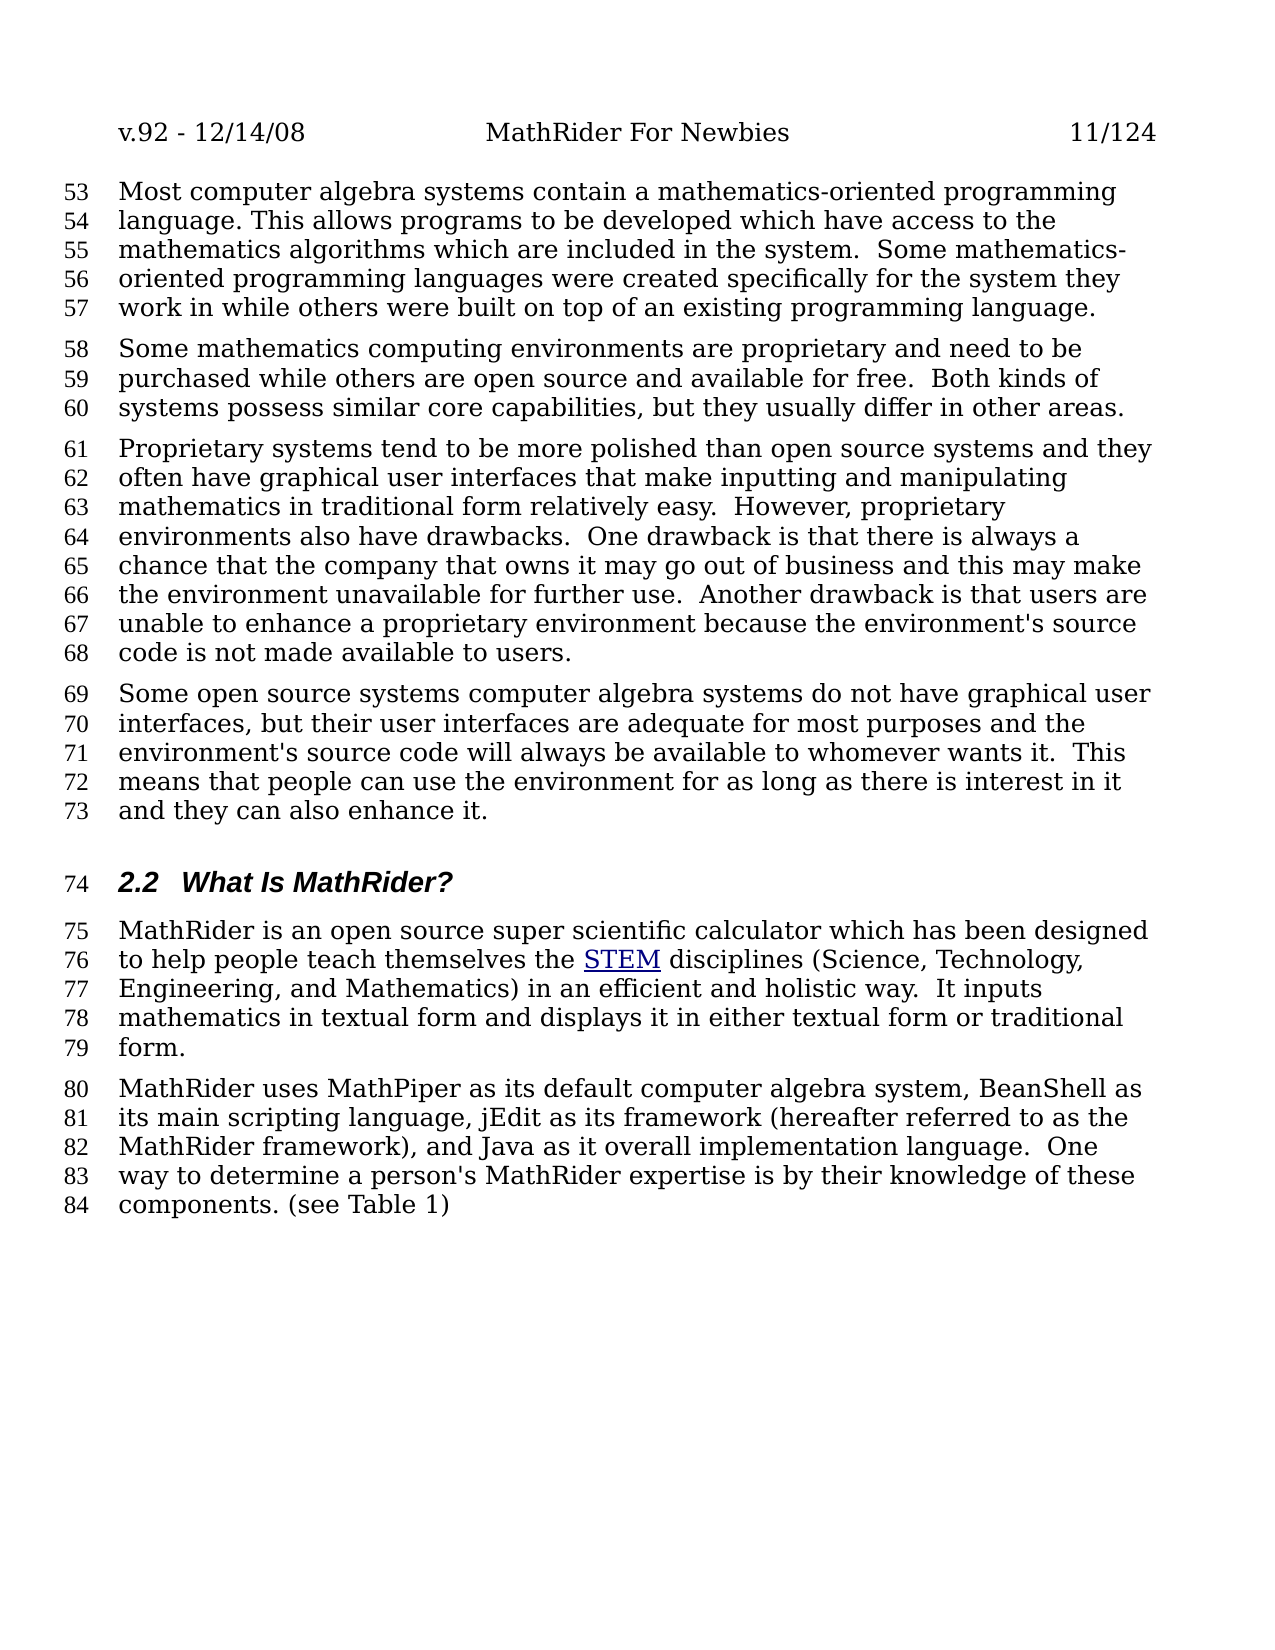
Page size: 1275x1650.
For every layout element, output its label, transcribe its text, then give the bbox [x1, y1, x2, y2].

text Some mathematics computing environments are proprietary and need to be purchased while others are open source and available for free. Both kinds of systems possess similar core capabilities, but they usually differ in other areas. [118, 335, 1157, 422]
text MathRider is an open source super scientific calculator which has been designed to help people teach themselves the STEM disciplines (Science, Technology, Engineering, and Mathematics) in an efficient and holistic way. It inputs mathematics in textual form and displays it in either textual form or traditional form. [118, 916, 1157, 1062]
text MathRider uses MathPiper as its default computer algebra system, BeanShell as its main scripting language, jEdit as its framework (hereafter referred to as the MathRider framework), and Java as it overall implementation language. One way to determine a person's MathRider expertise is by their knowledge of these components. (see Table 1) [118, 1074, 1157, 1220]
text Most computer algebra systems contain a mathematics-oriented programming language. This allows programs to be developed which have access to the mathematics algorithms which are included in the system. Some mathematics-oriented programming languages were created specifically for the system they work in while others were built on top of an existing programming language. [118, 177, 1157, 323]
text Some open source systems computer algebra systems do not have graphical user interfaces, but their user interfaces are adequate for most purposes and the environment's source code will always be available to whomever wants it. This means that people can use the environment for as long as there is interest in it and they can also enhance it. [118, 680, 1157, 826]
text Proprietary systems tend to be more polished than open source systems and they often have graphical user interfaces that make inputting and manipulating mathematics in traditional form relatively easy. However, proprietary environments also have drawbacks. One drawback is that there is always a chance that the company that owns it may go out of business and this may make the environment unavailable for further use. Another drawback is that users are unable to enhance a proprietary environment because the environment's source code is not made available to users. [118, 434, 1157, 668]
subtitle What Is MathRider? [118, 864, 1157, 898]
